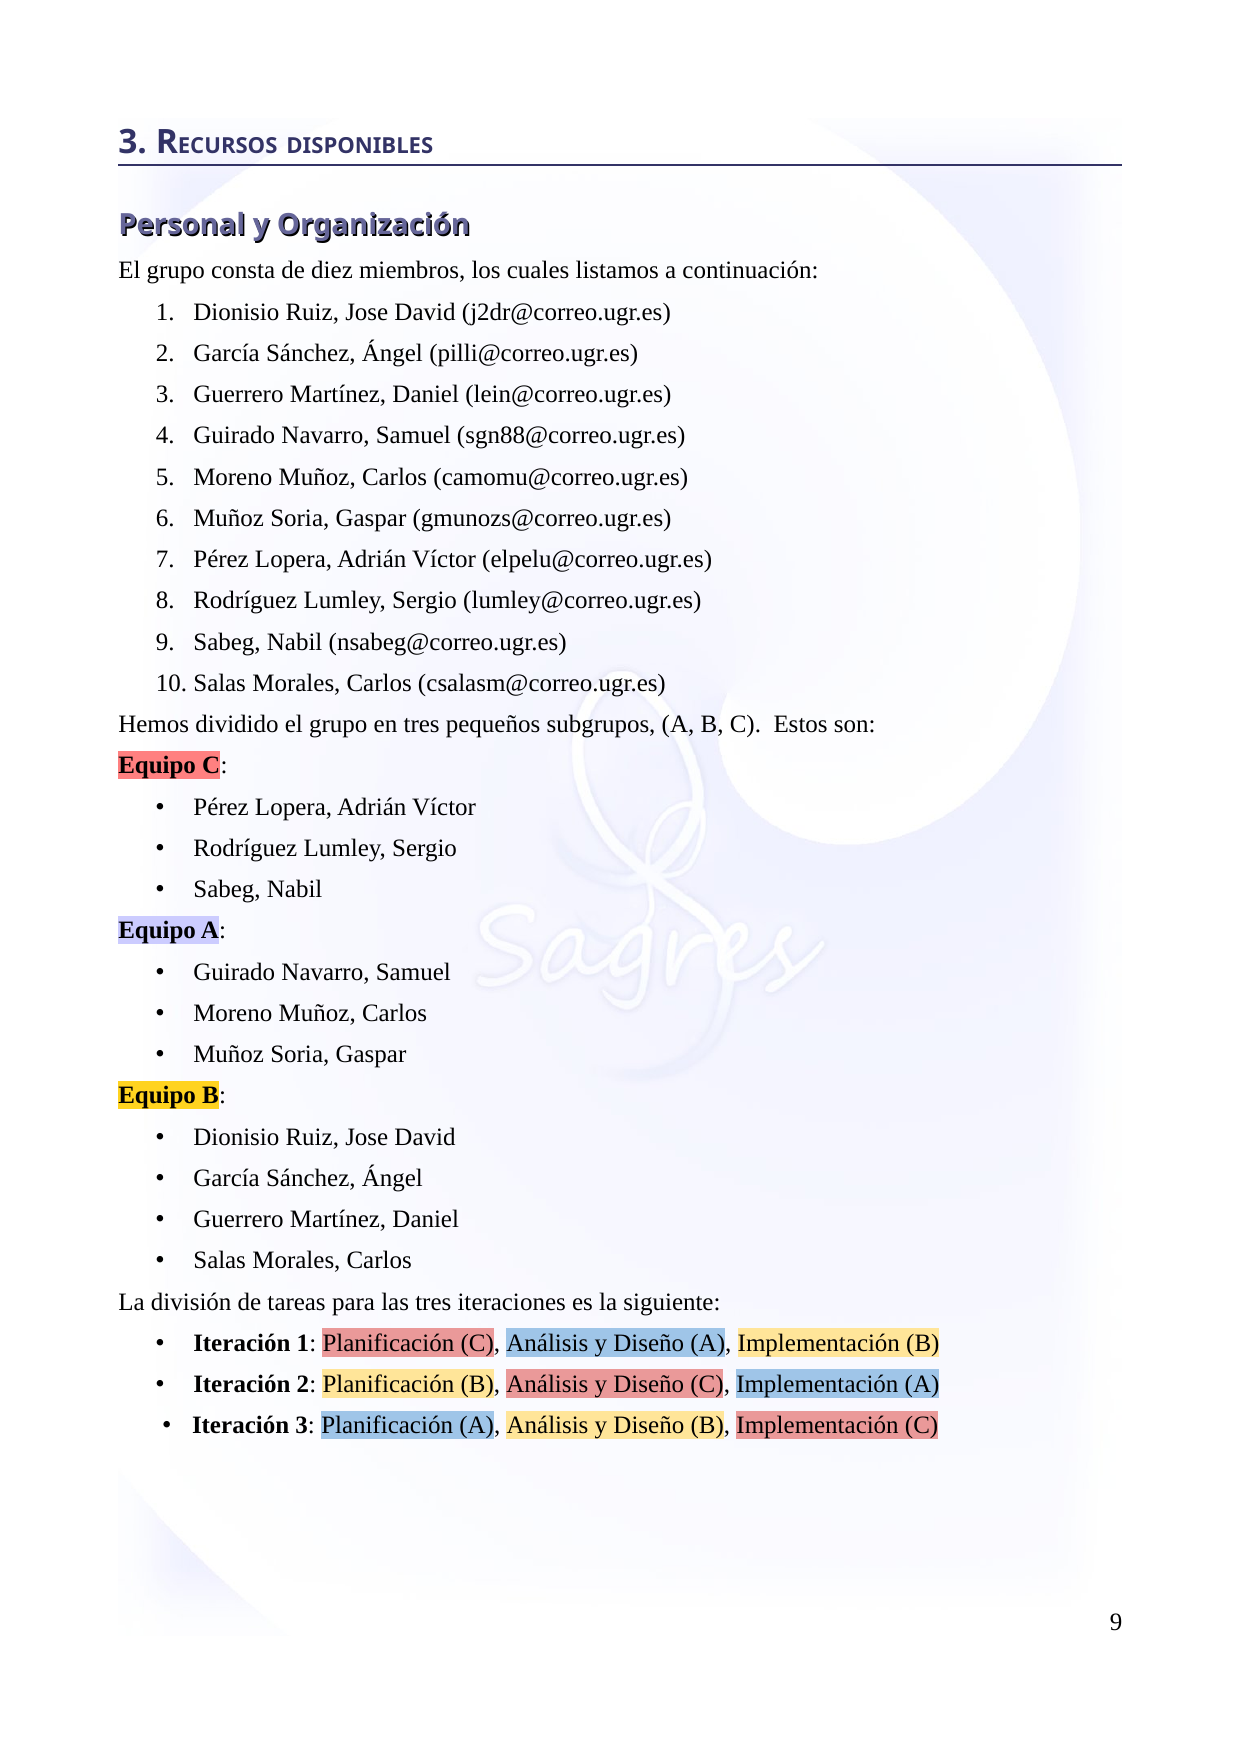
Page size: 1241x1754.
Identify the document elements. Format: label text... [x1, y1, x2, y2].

list Moreno Muñoz, Carlos (camomu@correo.ugr.es) [156, 462, 1122, 491]
picture [118, 738, 1122, 751]
list Guerrero Martínez, Daniel [156, 1204, 1122, 1233]
picture [118, 779, 1122, 916]
list Sabeg, Nabil (nsabeg@correo.ugr.es) [156, 627, 1122, 656]
list Guirado Navarro, Samuel [156, 957, 1122, 986]
picture [118, 1316, 1122, 1636]
text Hemos dividido el grupo en tres pequeños subgrupos, (A, B, C). Estos son: [118, 709, 1122, 738]
picture [118, 284, 1122, 709]
picture [118, 243, 1122, 256]
text Equipo C: [118, 751, 1122, 779]
text La división de tareas para las tres iteraciones es la siguiente: [118, 1287, 1122, 1316]
text Equipo A: [118, 916, 1122, 944]
list Sabeg, Nabil [156, 874, 1122, 903]
list Rodríguez Lumley, Sergio [156, 833, 1122, 862]
text Equipo B: [118, 1081, 1122, 1109]
subtitle 3. Recursos disponibles [118, 118, 1122, 164]
list Muñoz Soria, Gaspar (gmunozs@correo.ugr.es) [156, 503, 1122, 532]
list Pérez Lopera, Adrián Víctor [156, 792, 1122, 821]
list Rodríguez Lumley, Sergio (lumley@correo.ugr.es) [156, 586, 1122, 614]
list Guirado Navarro, Samuel (sgn88@correo.ugr.es) [156, 421, 1122, 449]
list Dionisio Ruiz, Jose David [156, 1122, 1122, 1151]
list Muñoz Soria, Gaspar [156, 1039, 1122, 1068]
picture [118, 166, 1122, 203]
picture [118, 944, 1122, 1081]
subtitle Personal y Organización [118, 203, 1122, 243]
picture [118, 1109, 1122, 1287]
list Dionisio Ruiz, Jose David (j2dr@correo.ugr.es) [156, 297, 1122, 326]
list Iteración 2: Planificación (B), Análisis y Diseño (C), Implementación (A) [156, 1369, 1122, 1398]
list Pérez Lopera, Adrián Víctor (elpelu@correo.ugr.es) [156, 544, 1122, 573]
list Guerrero Martínez, Daniel (lein@correo.ugr.es) [156, 379, 1122, 408]
list Moreno Muñoz, Carlos [156, 998, 1122, 1027]
list Salas Morales, Carlos [156, 1246, 1122, 1274]
list Salas Morales, Carlos (csalasm@correo.ugr.es) [156, 668, 1122, 697]
list Iteración 3: Planificación (A), Análisis y Diseño (B), Implementación (C) [162, 1411, 1122, 1439]
list García Sánchez, Ángel [156, 1163, 1122, 1192]
list Iteración 1: Planificación (C), Análisis y Diseño (A), Implementación (B) [156, 1328, 1122, 1357]
text El grupo consta de diez miembros, los cuales listamos a continuación: [118, 256, 1122, 284]
list García Sánchez, Ángel (pilli@correo.ugr.es) [156, 338, 1122, 367]
